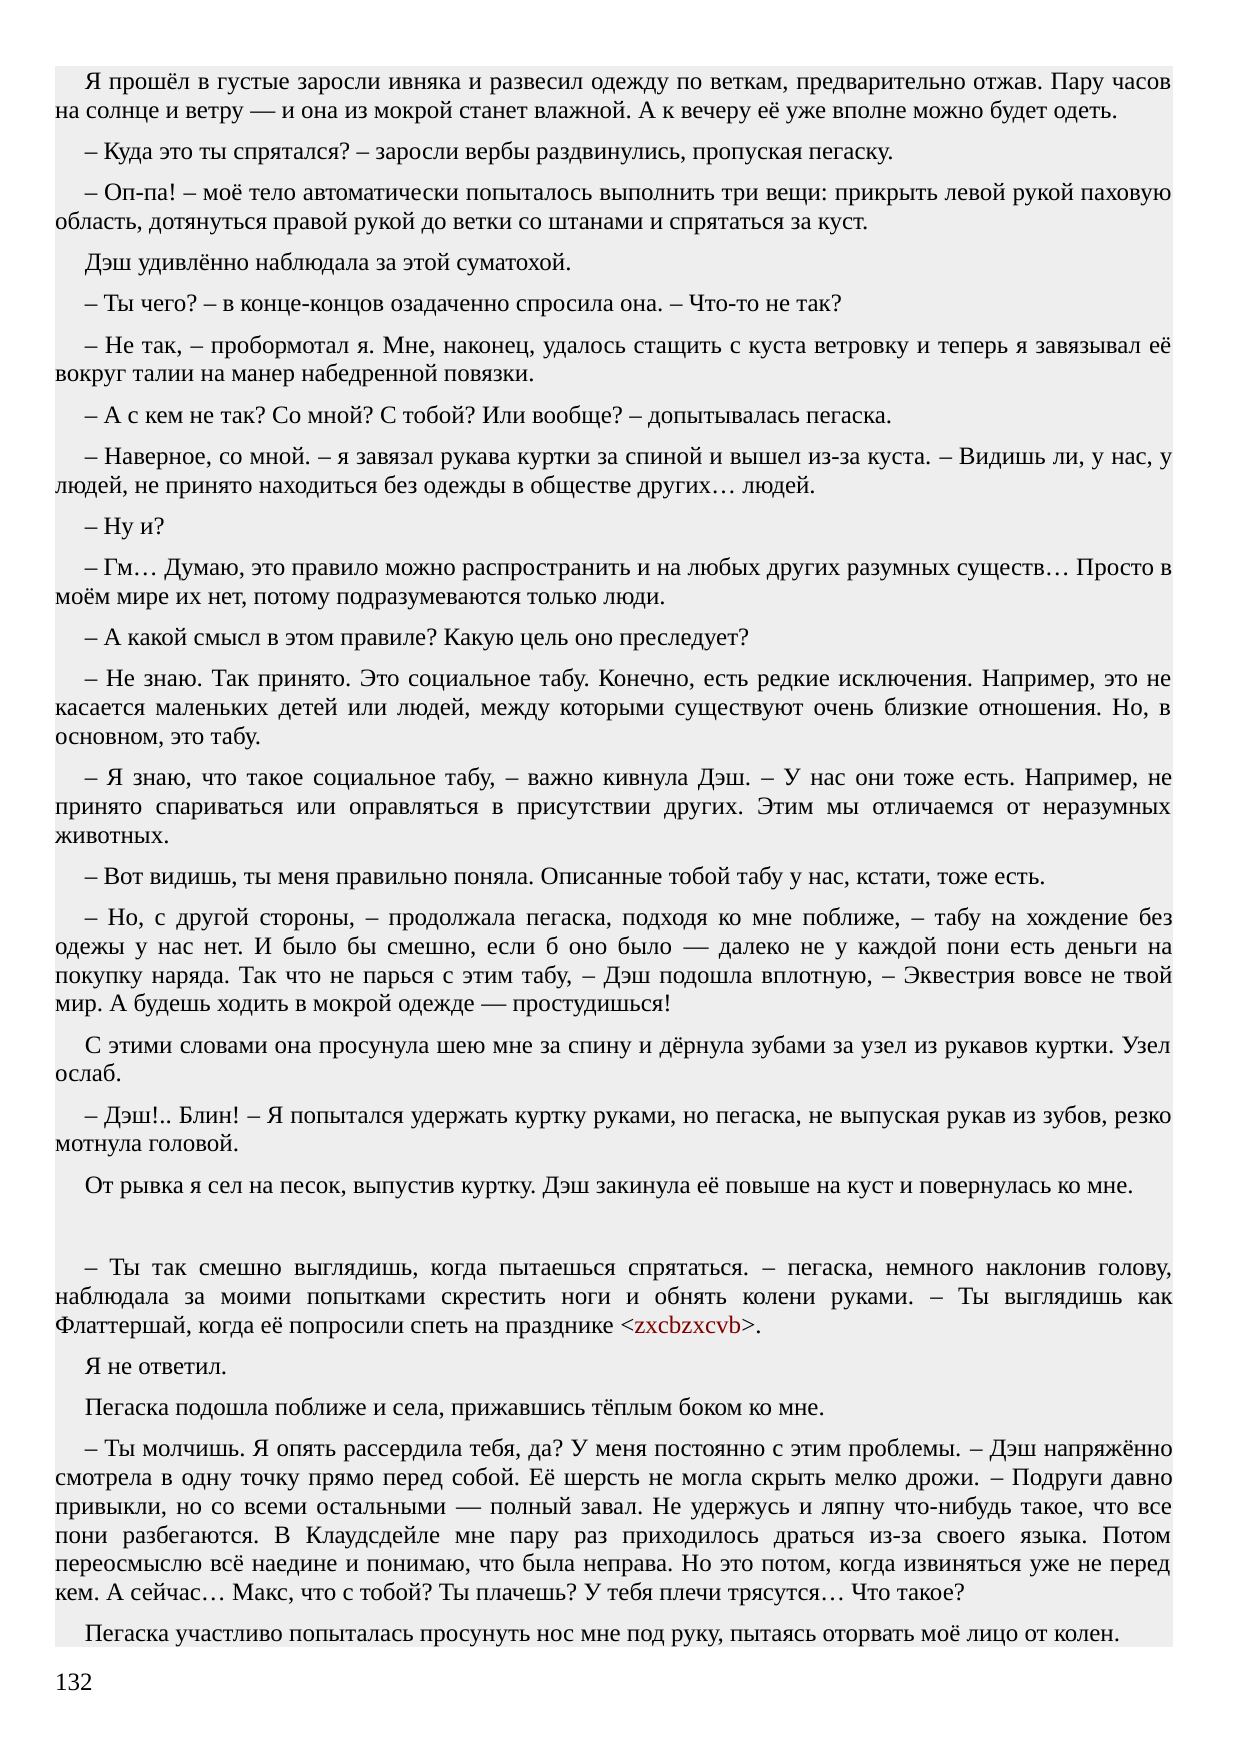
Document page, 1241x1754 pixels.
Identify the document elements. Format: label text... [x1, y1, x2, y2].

text – Но, с другой стороны, – продолжала пегаска, подходя ко мне поближе, – табу на хождение без одежы у нас нет. И было бы смешно, если б оно было — далеко не у каждой пони есть деньги на покупку наряда. Так что не парься с этим табу, – Дэш подошла вплотную, – Эквестрия вовсе не твой мир. А будешь ходить в мокрой одежде — простудишься! [55, 902, 1173, 1017]
text – Ты чего? – в конце-концов озадаченно спросила она. – Что-то не так? [55, 288, 1173, 317]
text Пегаска подошла поближе и села, прижавшись тёплым боком ко мне. [55, 1392, 1173, 1421]
text – Я знаю, что такое социальное табу, – важно кивнула Дэш. – У нас они тоже есть. Например, не принято спариваться или оправляться в присутствии других. Этим мы отличаемся от неразумных животных. [55, 762, 1173, 848]
text – Оп-па! – моё тело автоматически попыталось выполнить три вещи: прикрыть левой рукой паховую область, дотянуться правой рукой до ветки со штанами и спрятаться за куст. [55, 177, 1173, 235]
text – Ты молчишь. Я опять рассердила тебя, да? У меня постоянно с этим проблемы. – Дэш напряжённо смотрела в одну точку прямо перед собой. Её шерсть не могла скрыть мелко дрожи. – Подруги давно привыкли, но со всеми остальными — полный завал. Не удержусь и ляпну что-нибудь такое, что все пони разбегаются. В Клаудсдейле мне пару раз приходилось драться из-за своего языка. Потом переосмыслю всё наедине и понимаю, что была неправа. Но это потом, когда извиняться уже не перед кем. А сейчас… Макс, что с тобой? Ты плачешь? У тебя плечи трясутся… Что такое? [55, 1433, 1173, 1606]
text – Не так, – пробормотал я. Мне, наконец, удалось стащить с куста ветровку и теперь я завязывал её вокруг талии на манер набедренной повязки. [55, 330, 1173, 387]
text Пегаска участливо попыталась просунуть нос мне под руку, пытаясь оторвать моё лицо от колен. [55, 1618, 1173, 1647]
text Дэш удивлённо наблюдала за этой суматохой. [55, 247, 1173, 276]
text – А с кем не так? Со мной? С тобой? Или вообще? – допытывалась пегаска. [55, 400, 1173, 428]
text – Ну и? [55, 511, 1173, 540]
text – А какой смысл в этом правиле? Какую цель оно преследует? [55, 622, 1173, 651]
text – Вот видишь, ты меня правильно поняла. Описанные тобой табу у нас, кстати, тоже есть. [55, 861, 1173, 890]
text С этими словами она просунула шею мне за спину и дёрнула зубами за узел из рукавов куртки. Узел ослаб. [55, 1030, 1173, 1087]
text – Ты так смешно выглядишь, когда пытаешься спрятаться. – пегаска, немного наклонив голову, наблюдала за моими попытками скрестить ноги и обнять колени руками. – Ты выглядишь как Флаттершай, когда её попросили спеть на празднике <zxcbzxcvb>. [55, 1252, 1173, 1338]
text От рывка я сел на песок, выпустив куртку. Дэш закинула её повыше на куст и повернулась ко мне. [55, 1170, 1173, 1198]
text – Наверное, со мной. – я завязал рукава куртки за спиной и вышел из-за куста. – Видишь ли, у нас, у людей, не принято находиться без одежды в обществе других… людей. [55, 441, 1173, 498]
text – Не знаю. Так принято. Это социальное табу. Конечно, есть редкие исключения. Например, это не касается маленьких детей или людей, между которыми существуют очень близкие отношения. Но, в основном, это табу. [55, 663, 1173, 750]
text Я прошёл в густые заросли ивняка и развесил одежду по веткам, предварительно отжав. Пару часов на солнце и ветру — и она из мокрой станет влажной. А к вечеру её уже вполне можно будет одеть. [55, 66, 1173, 123]
text – Куда это ты спрятался? – заросли вербы раздвинулись, пропуская пегаску. [55, 136, 1173, 165]
text Я не ответил. [55, 1351, 1173, 1380]
text – Дэш!.. Блин! – Я попытался удержать куртку руками, но пегаска, не выпуская рукав из зубов, резко мотнула головой. [55, 1100, 1173, 1157]
text – Гм… Думаю, это правило можно распространить и на любых других разумных существ… Просто в моём мире их нет, потому подразумеваются только люди. [55, 552, 1173, 610]
